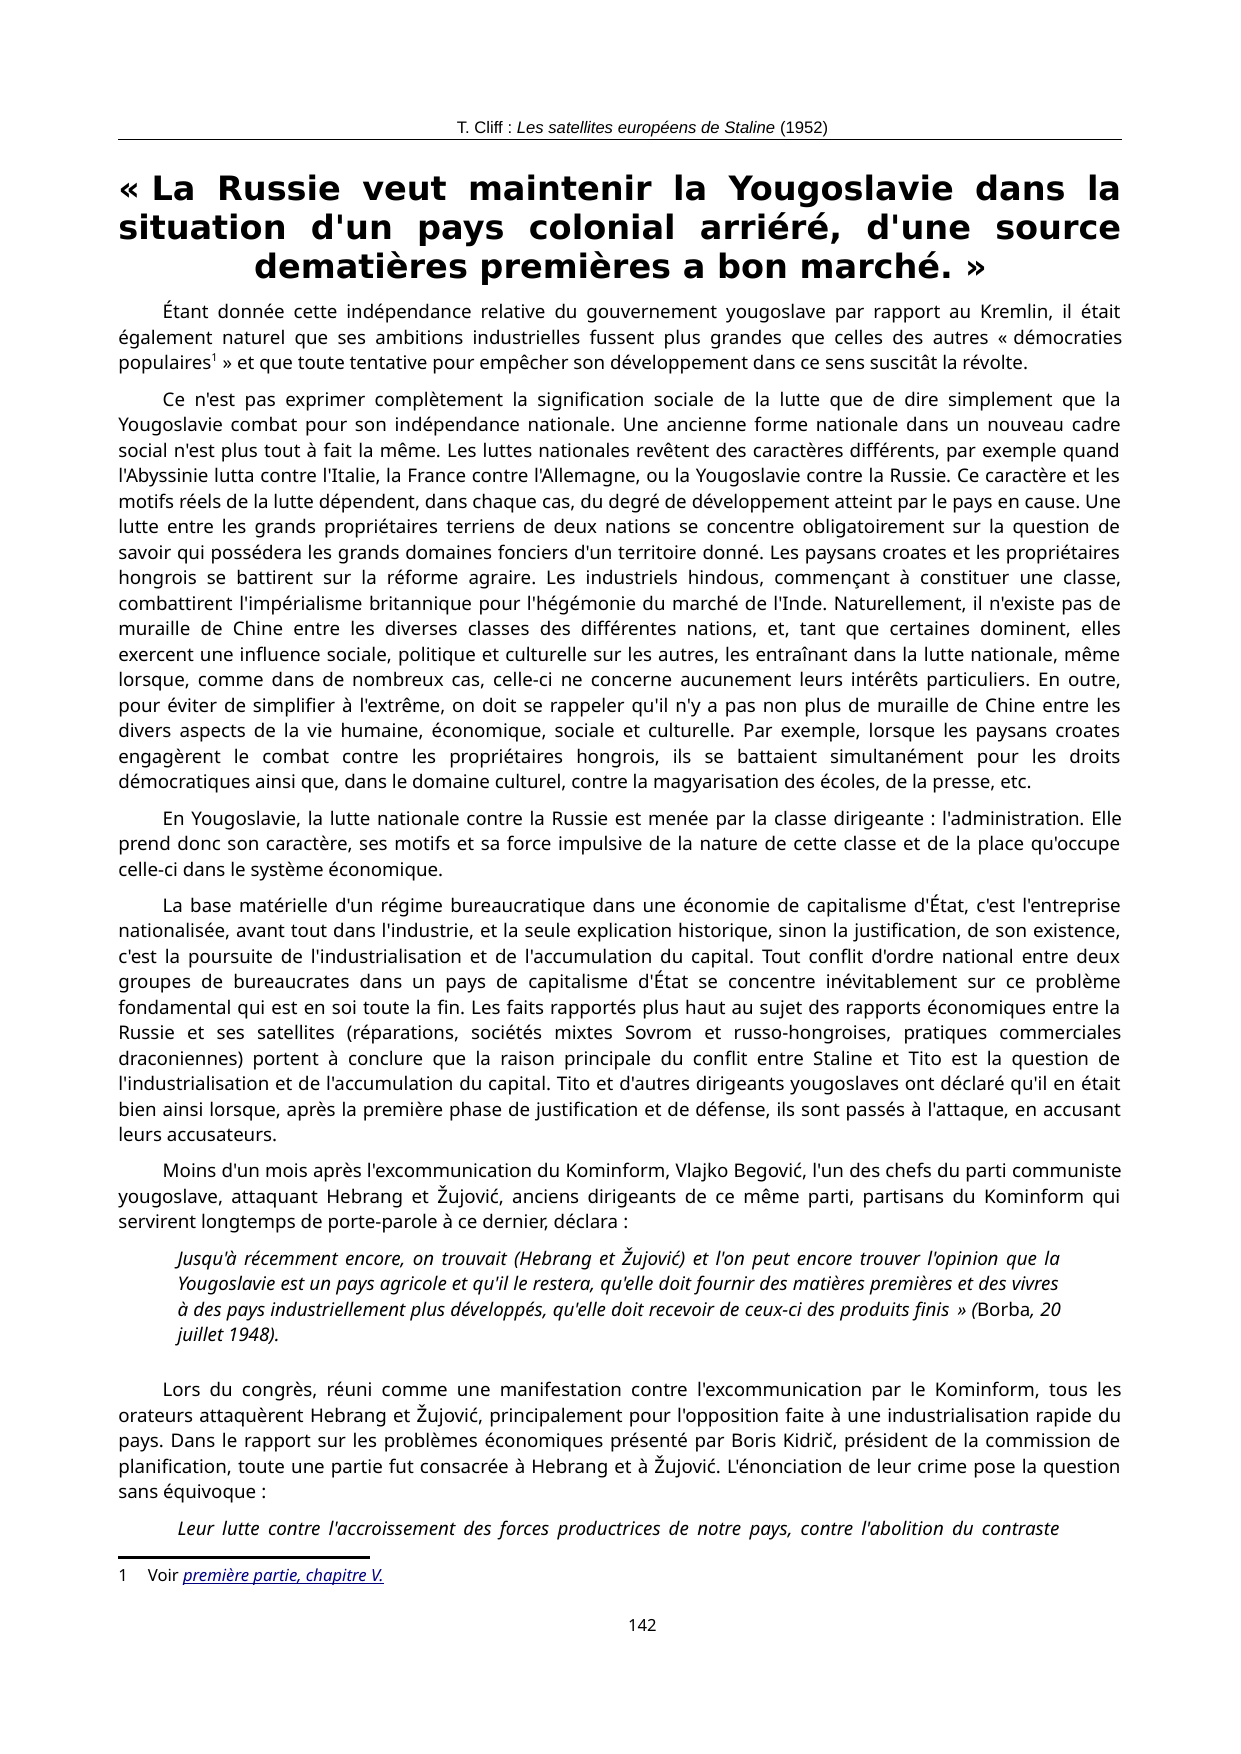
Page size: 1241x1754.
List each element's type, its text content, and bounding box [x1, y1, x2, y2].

text Leur lutte contre l'accroissement des forces productrices de notre pays, contre l'abolition du contraste [177, 1515, 1063, 1540]
text Moins d'un mois après l'excommunication du Kominform, Vlajko Begović, l'un des chefs du parti communiste yougoslave, attaquant Hebrang et Žujović, anciens dirigeants de ce même parti, partisans du Kominform qui servirent longtemps de porte-parole à ce dernier, déclara : [118, 1158, 1122, 1234]
text Étant donnée cette indépendance relative du gouvernement yougoslave par rapport au Kremlin, il était également naturel que ses ambitions industrielles fussent plus grandes que celles des autres « démocraties populaires » et que toute tentative pour empêcher son développement dans ce sens suscitât la révolte. [118, 299, 1122, 375]
text En Yougoslavie, la lutte nationale contre la Russie est menée par la classe dirigeante : l'administration. Elle prend donc son caractère, ses motifs et sa force impulsive de la nature de cette classe et de la place qu'occupe celle-ci dans le système économique. [118, 805, 1122, 881]
text Lors du congrès, réuni comme une manifestation contre l'excommunication par le Kominform, tous les orateurs attaquèrent Hebrang et Žujović, principalement pour l'opposition faite à une industrialisation rapide du pays. Dans le rapport sur les problèmes économiques présenté par Boris Kidrič, président de la commission de planification, toute une partie fut consacrée à Hebrang et à Žujović. L'énonciation de leur crime pose la question sans équivoque : [118, 1377, 1122, 1504]
text Ce n'est pas exprimer complètement la signification sociale de la lutte que de dire simplement que la Yougoslavie combat pour son indépendance nationale. Une ancienne forme nationale dans un nouveau cadre social n'est plus tout à fait la même. Les luttes nationales revêtent des caractères différents, par exemple quand l'Abyssinie lutta contre l'Italie, la France contre l'Allemagne, ou la Yougoslavie contre la Russie. Ce caractère et les motifs réels de la lutte dépendent, dans chaque cas, du degré de développement atteint par le pays en cause. Une lutte entre les grands propriétaires terriens de deux nations se concentre obligatoirement sur la question de savoir qui possédera les grands domaines fonciers d'un territoire donné. Les paysans croates et les propriétaires hongrois se battirent sur la réforme agraire. Les industriels hindous, commençant à constituer une classe, combattirent l'impérialisme britannique pour l'hégémonie du marché de l'Inde. Naturellement, il n'existe pas de muraille de Chine entre les diverses classes des différentes nations, et, tant que certaines dominent, elles exercent une influence sociale, politique et culturelle sur les autres, les entraînant dans la lutte nationale, même lorsque, comme dans de nombreux cas, celle-ci ne concerne aucunement leurs intérêts particuliers. En outre, pour éviter de simplifier à l'extrême, on doit se rappeler qu'il n'y a pas non plus de muraille de Chine entre les divers aspects de la vie humaine, économique, sociale et culturelle. Par exemple, lorsque les paysans croates engagèrent le combat contre les propriétaires hongrois, ils se battaient simultanément pour les droits démocratiques ainsi que, dans le domaine culturel, contre la magyarisation des écoles, de la presse, etc. [118, 386, 1122, 794]
text Voir première partie, chapitre V. [118, 1563, 1122, 1586]
subtitle « La Russie veut maintenir la Yougoslavie dans la situation d'un pays colonial arriéré, d'une source dematières premières a bon marché. » [118, 169, 1122, 286]
text Jusqu'à récemment encore, on trouvait (Hebrang et Žujović) et l'on peut encore trouver l'opinion que la Yougoslavie est un pays agricole et qu'il le restera, qu'elle doit fournir des matières premières et des vivres à des pays industriellement plus développés, qu'elle doit recevoir de ceux-ci des produits finis » (Borba, 20 juillet 1948). [177, 1245, 1063, 1347]
text La base matérielle d'un régime bureaucratique dans une économie de capitalisme d'État, c'est l'entreprise nationalisée, avant tout dans l'industrie, et la seule explication historique, sinon la justification, de son existence, c'est la poursuite de l'industrialisation et de l'accumulation du capital. Tout conflit d'ordre national entre deux groupes de bureaucrates dans un pays de capitalisme d'État se concentre inévitablement sur ce problème fondamental qui est en soi toute la fin. Les faits rapportés plus haut au sujet des rapports économiques entre la Russie et ses satellites (réparations, sociétés mixtes Sovrom et russo-hongroises, pratiques commerciales draconiennes) portent à conclure que la raison principale du conflit entre Staline et Tito est la question de l'industrialisation et de l'accumulation du capital. Tito et d'autres dirigeants yougoslaves ont déclaré qu'il en était bien ainsi lorsque, après la première phase de justification et de défense, ils sont passés à l'attaque, en accusant leurs accusateurs. [118, 892, 1122, 1147]
